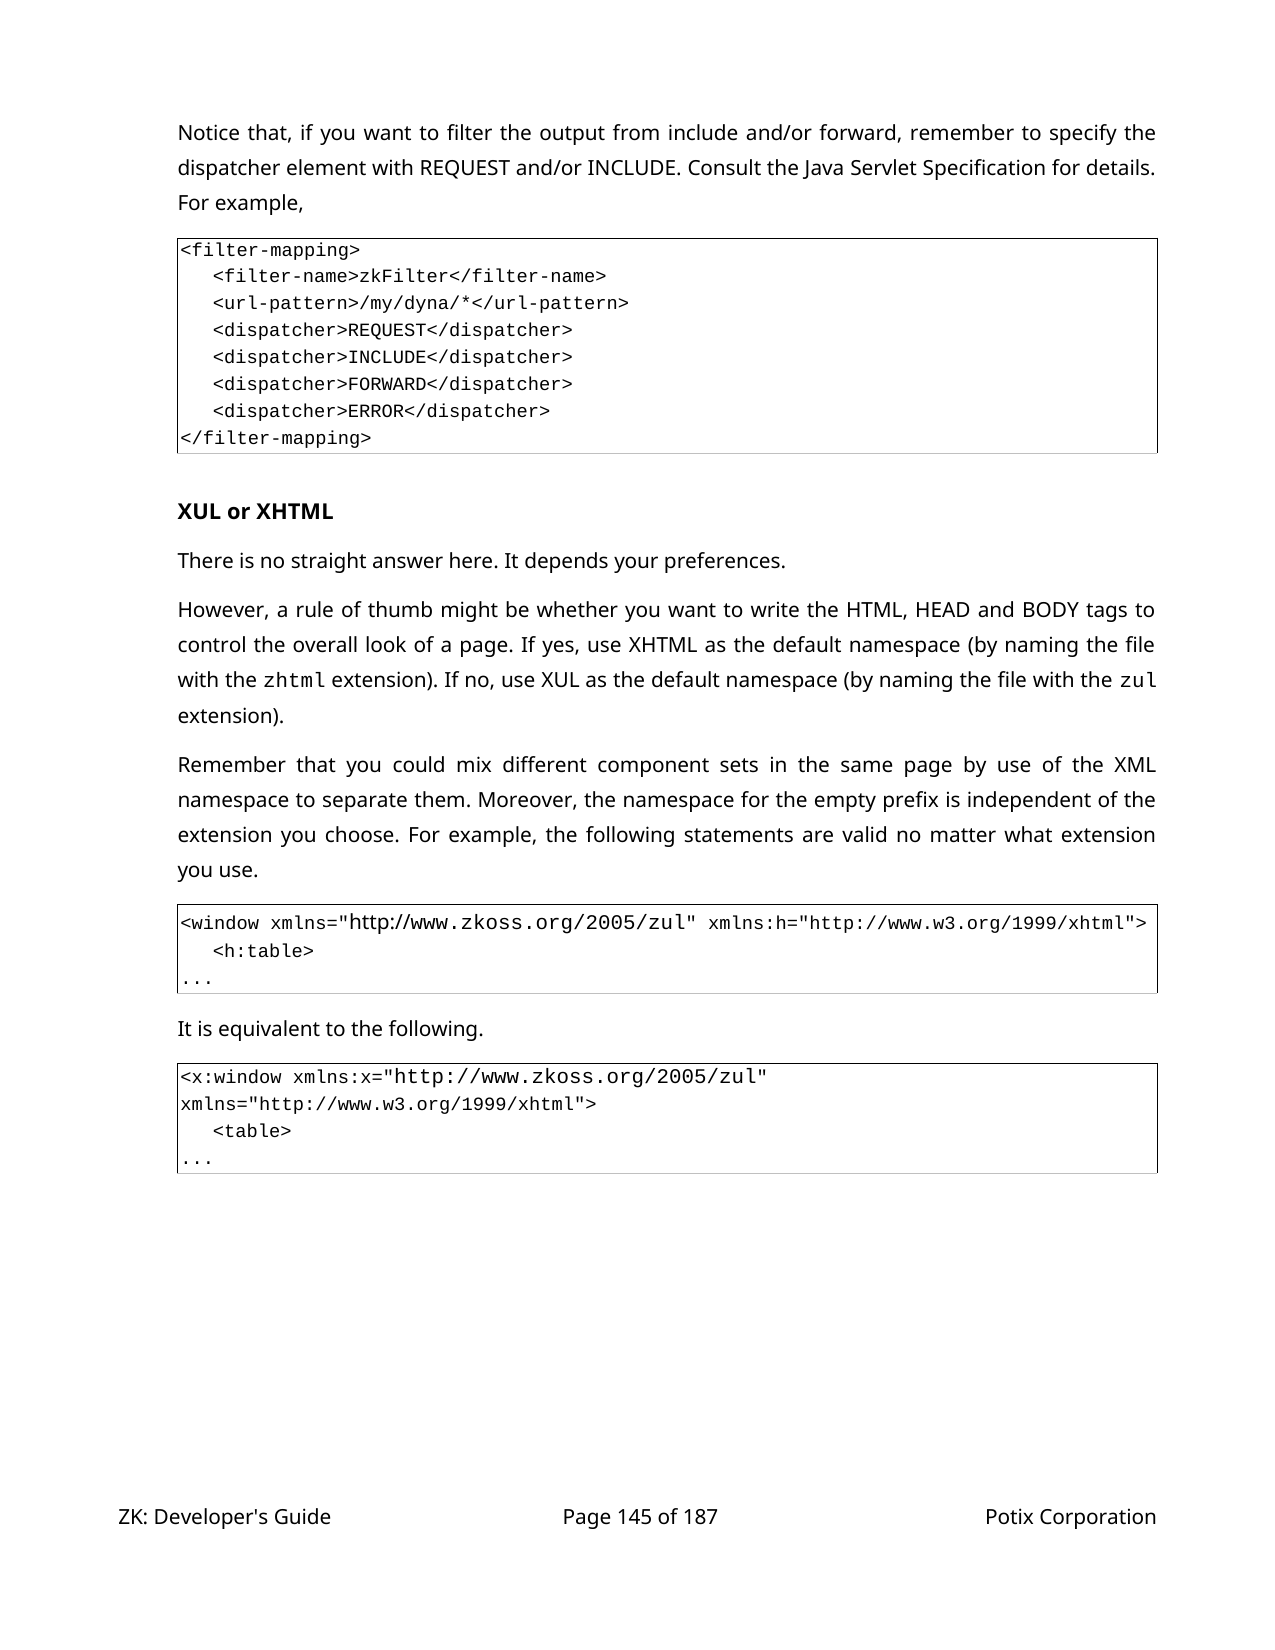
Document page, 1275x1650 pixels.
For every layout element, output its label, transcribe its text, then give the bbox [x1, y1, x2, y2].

text However, a rule of thumb might be whether you want to write the HTML, HEAD and BODY tags to control the overall look of a page. If yes, use XHTML as the default namespace (by naming the file with the zhtml extension). If no, use XUL as the default namespace (by naming the file with the zul extension). [177, 595, 1157, 729]
text <table> [178, 1119, 1157, 1143]
subtitle XUL or XHTML [177, 496, 1157, 526]
text Remember that you could mix different component sets in the same page by use of the XML namespace to separate them. Moreover, the namespace for the empty prefix is independent of the extension you choose. For example, the following statements are valid no matter what extension you use. [177, 750, 1157, 884]
text ... [178, 1146, 1157, 1173]
text <dispatcher>FORWARD</dispatcher> [178, 372, 1157, 396]
text <x:window xmlns:x="http://www.zkoss.org/2005/zul" xmlns="http://www.w3.org/1999/xhtml"> [178, 1064, 1157, 1116]
text It is equivalent to the following. [177, 1014, 1157, 1042]
text ... [178, 966, 1157, 993]
text <filter-mapping> <filter-name>zkFilter</filter-name> <url-pattern>/my/dyna/*</url-pattern> [178, 239, 1157, 315]
text Notice that, if you want to filter the output from include and/or forward, remember to specify the dispatcher element with REQUEST and/or INCLUDE. Consult the Java Servlet Specification for details. For example, [177, 118, 1157, 217]
text There is no straight answer here. It depends your preferences. [177, 546, 1157, 574]
text <dispatcher>INCLUDE</dispatcher> [178, 345, 1157, 369]
text <window xmlns="http://www.zkoss.org/2005/zul" xmlns:h="http://www.w3.org/1999/xhtml"> [178, 905, 1157, 936]
text <dispatcher>ERROR</dispatcher> </filter-mapping> [178, 399, 1157, 453]
text <h:table> [178, 939, 1157, 963]
text <dispatcher>REQUEST</dispatcher> [178, 318, 1157, 342]
